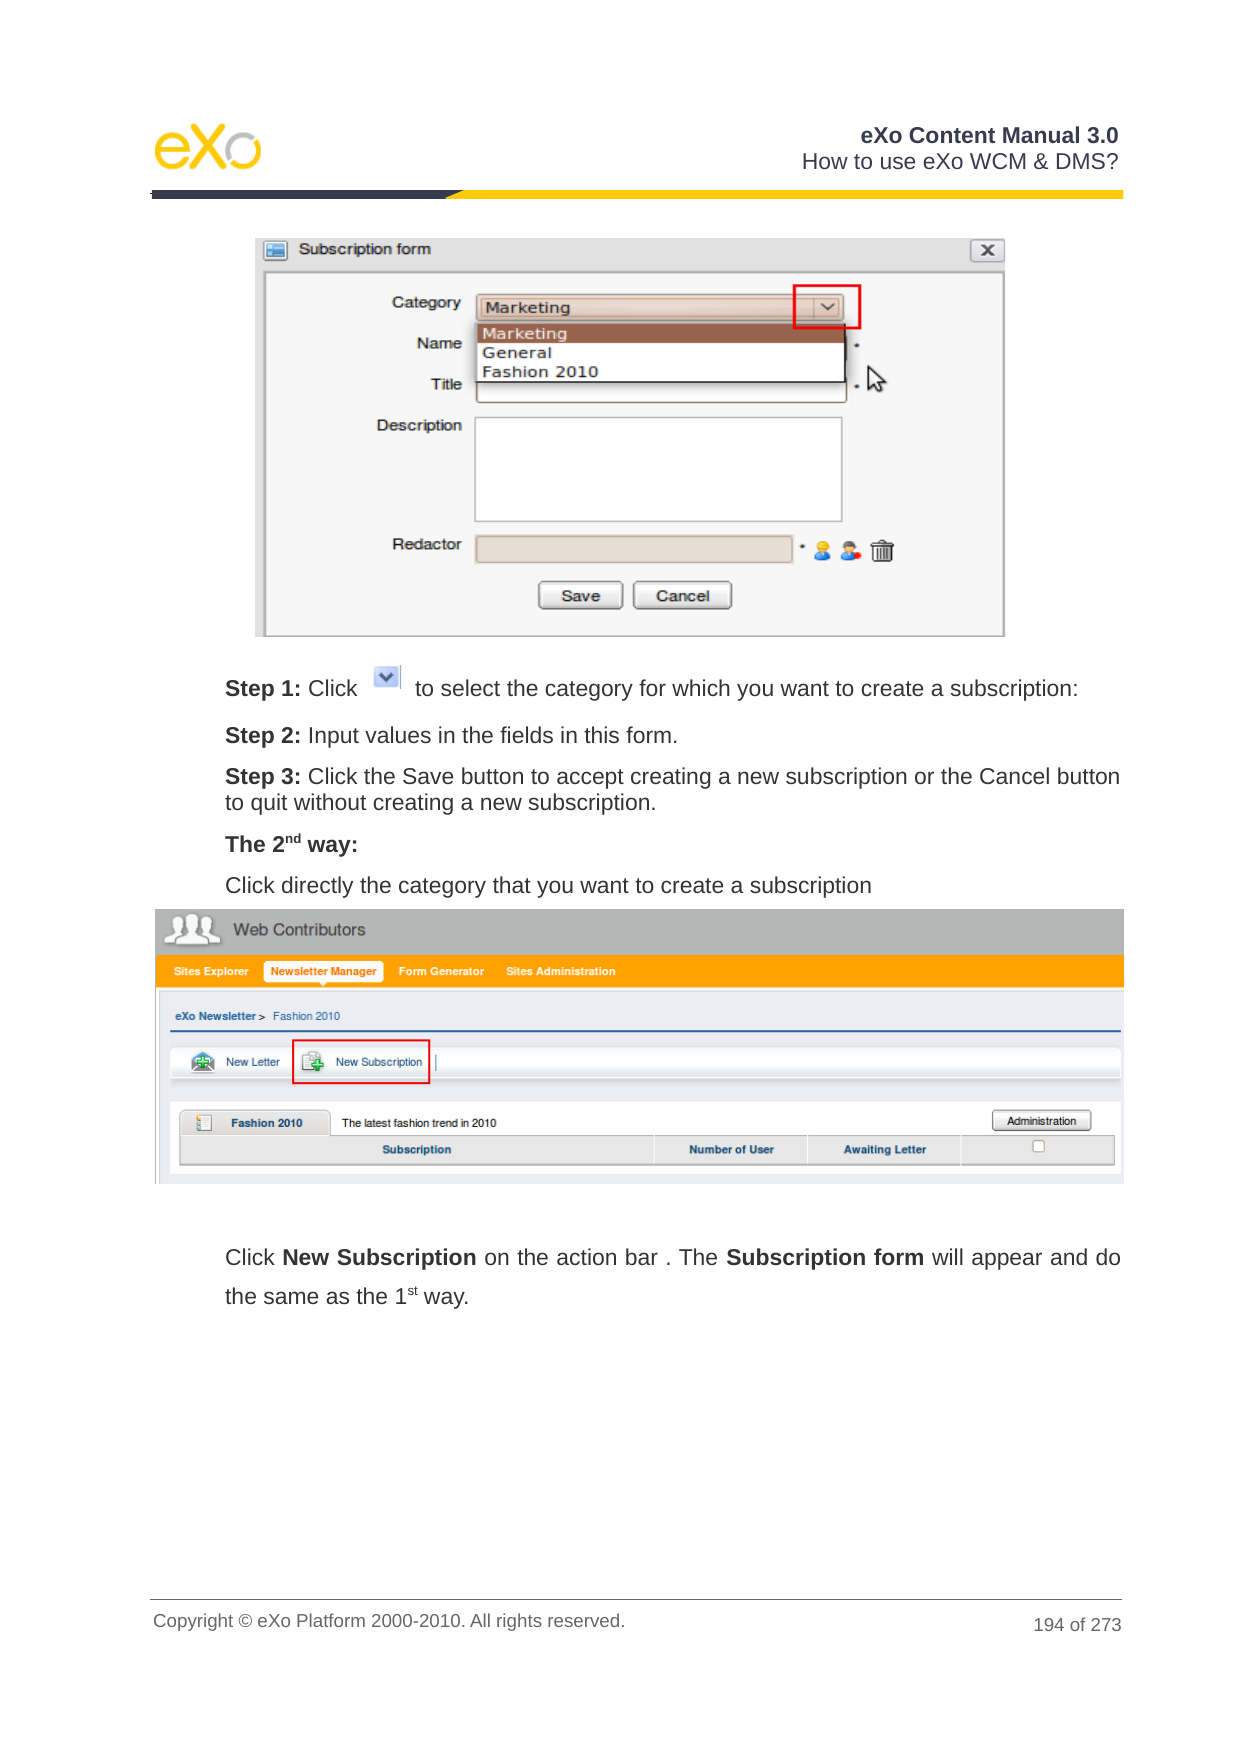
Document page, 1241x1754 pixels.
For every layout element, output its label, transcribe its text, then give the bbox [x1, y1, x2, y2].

picture [155, 123, 262, 170]
list Click New Subscription on the action bar . The Subscription form will appear and do the same as the 1st way. [187, 1243, 1122, 1309]
picture [371, 665, 402, 689]
picture [255, 238, 1005, 637]
list The 2nd way: [187, 831, 1122, 857]
list Click directly the category that you want to create a subscription [187, 872, 1122, 898]
picture [155, 909, 1124, 1184]
list Step 2: Input values in the fields in this form. [187, 722, 1122, 748]
list Step 1: Click to select the category for which you want to create a subscription: [187, 223, 1122, 701]
picture [151, 190, 1124, 199]
list Step 3: Click the Save button to accept creating a new subscription or the Cancel button to quit without creating a new subscription. [187, 763, 1122, 816]
